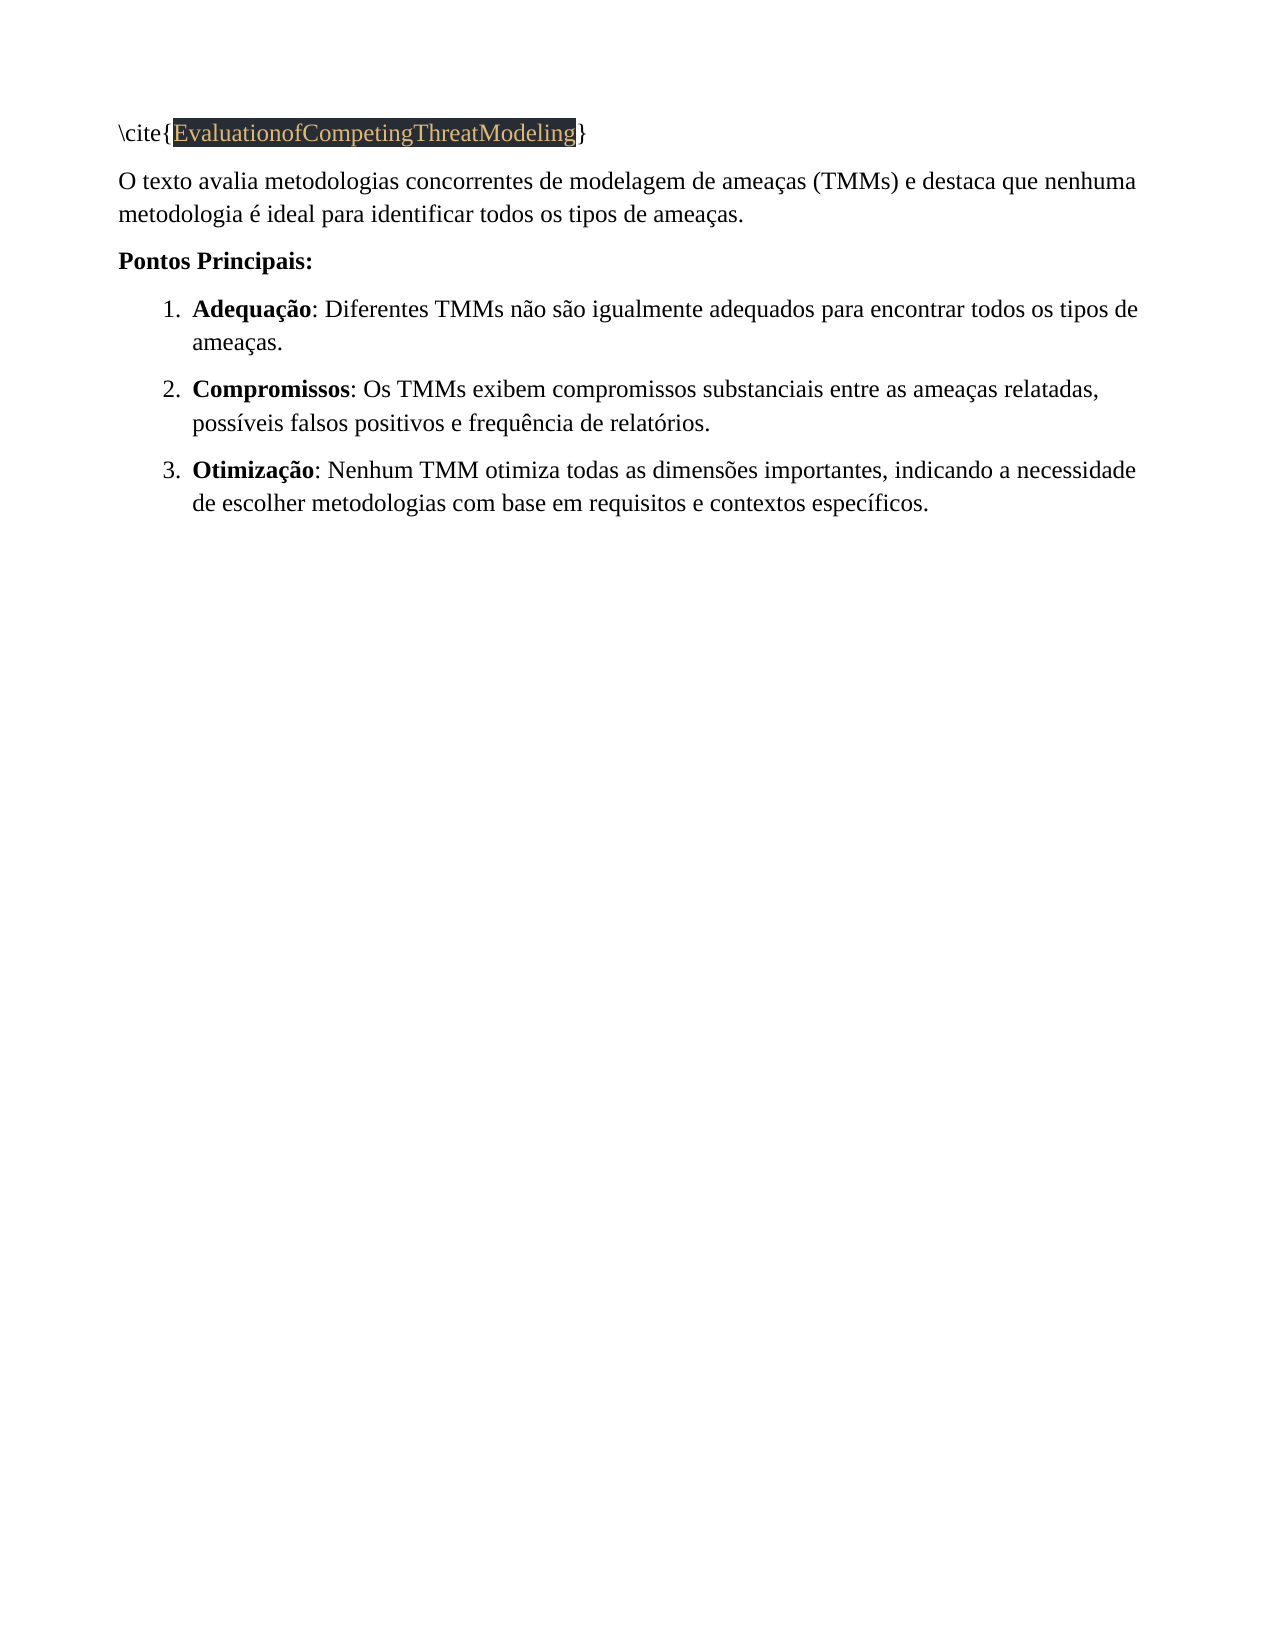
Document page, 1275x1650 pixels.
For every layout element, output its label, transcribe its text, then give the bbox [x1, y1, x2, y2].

list Adequação: Diferentes TMMs não são igualmente adequados para encontrar todos os tipos de ameaças. [162, 294, 1157, 356]
text Pontos Principais: [118, 246, 1157, 275]
list Otimização: Nenhum TMM otimiza todas as dimensões importantes, indicando a necessidade de escolher metodologias com base em requisitos e contextos específicos. [162, 455, 1157, 517]
text O texto avalia metodologias concorrentes de modelagem de ameaças (TMMs) e destaca que nenhuma metodologia é ideal para identificar todos os tipos de ameaças. [118, 166, 1157, 227]
list Compromissos: Os TMMs exibem compromissos substanciais entre as ameaças relatadas, possíveis falsos positivos e frequência de relatórios. [162, 374, 1157, 436]
text \cite{EvaluationofCompetingThreatModeling} [118, 118, 1157, 147]
